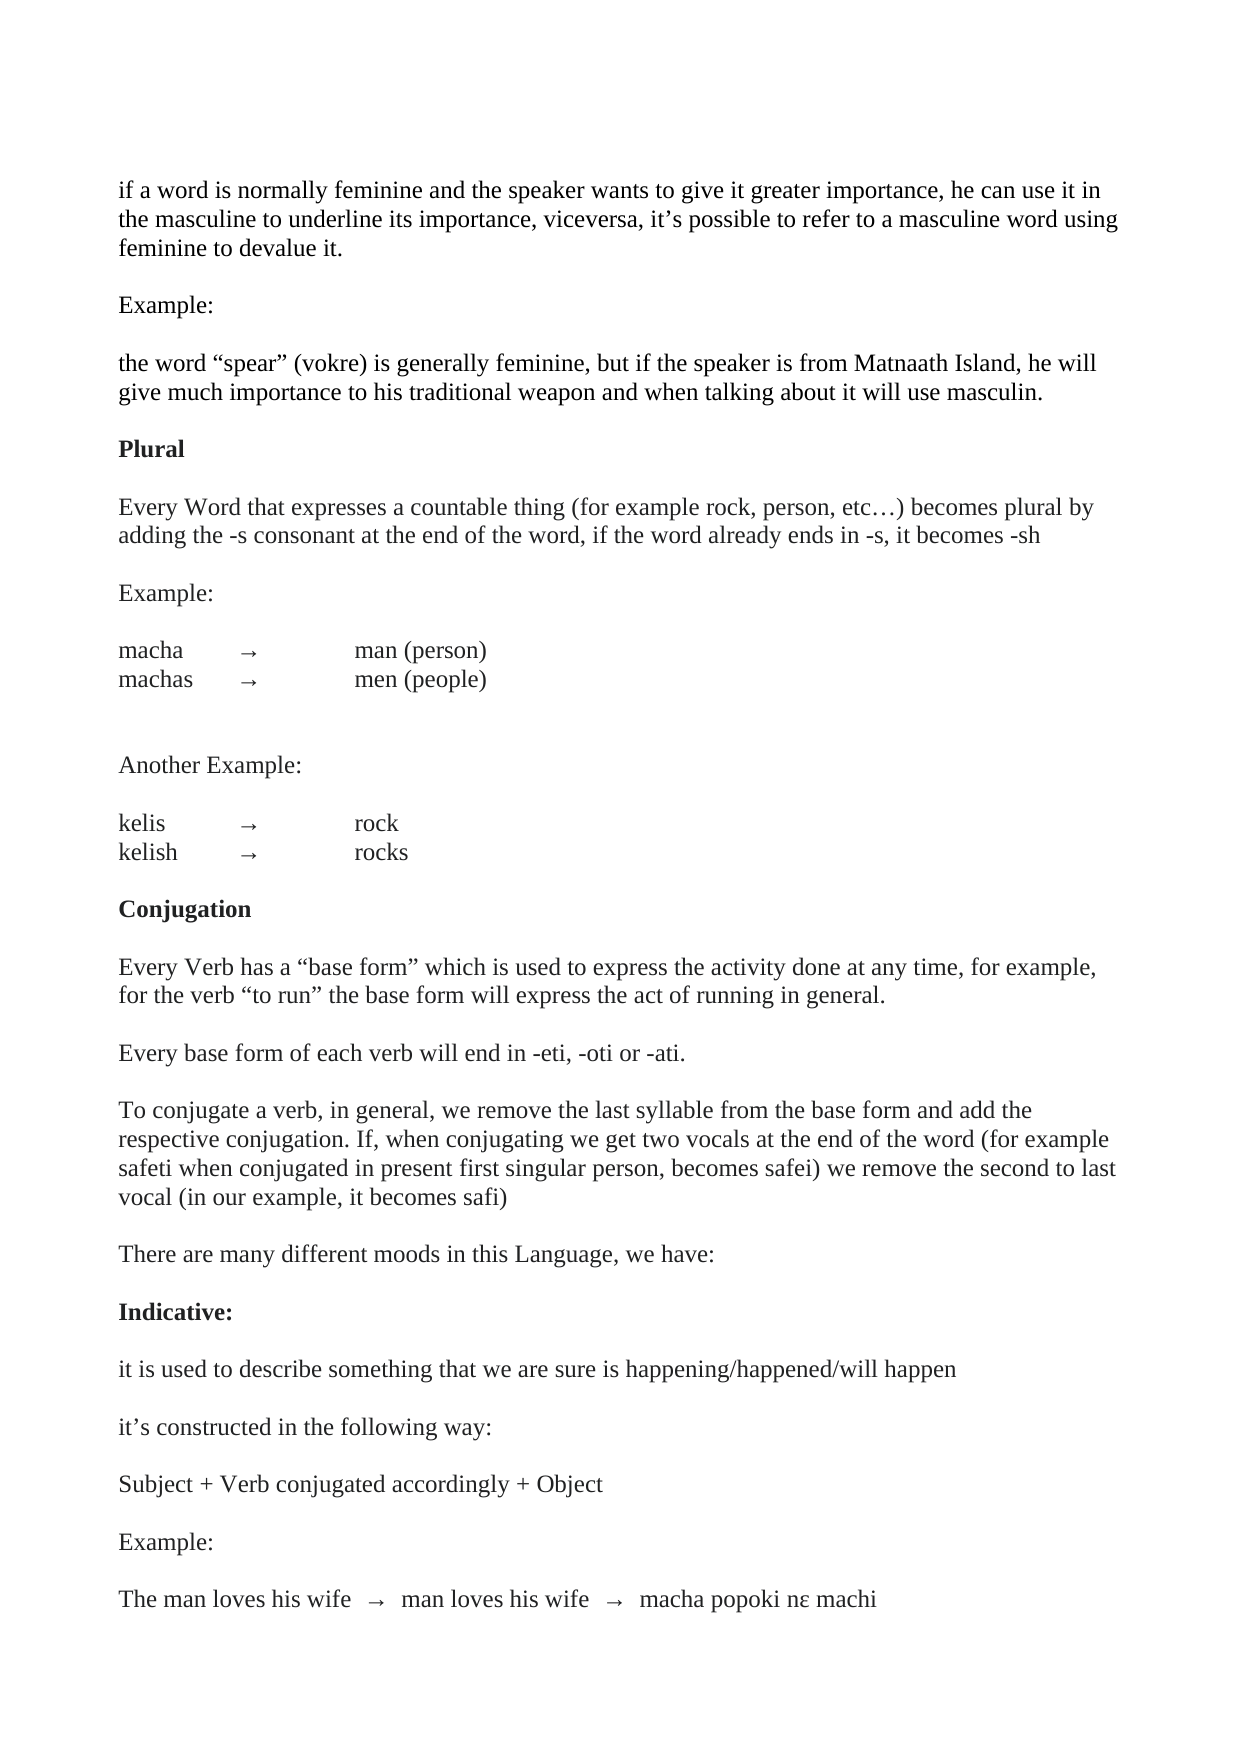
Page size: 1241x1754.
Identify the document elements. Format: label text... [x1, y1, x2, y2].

text it is used to describe something that we are sure is happening/happened/will happen [118, 1354, 1122, 1383]
text The man loves his wife → man loves his wife → macha popoki nɛ machi [118, 1584, 1122, 1613]
text Example: [118, 1527, 1122, 1556]
text for the verb “to run” the base form will express the act of running in general. [118, 981, 1122, 1009]
text Every base form of each verb will end in -eti, -oti or -ati. [118, 1038, 1122, 1067]
text Indicative: [118, 1297, 1122, 1326]
text if a word is normally feminine and the speaker wants to give it greater importance, he can use it in the masculine to underline its importance, viceversa, it’s possible to refer to a masculine word using feminine to devalue it. [118, 147, 1122, 262]
text Every Word that expresses a countable thing (for example rock, person, etc…) becomes plural by adding the -s consonant at the end of the word, if the word already ends in -s, it becomes -sh [118, 492, 1122, 549]
text There are many different moods in this Language, we have: [118, 1239, 1122, 1268]
text Subject + Verb conjugated accordingly + Object [118, 1469, 1122, 1498]
text Another Example: [118, 751, 1122, 779]
text To conjugate a verb, in general, we remove the last syllable from the base form and add the respective conjugation. If, when conjugating we get two vocals at the end of the word (for example safeti when conjugated in present first singular person, becomes safei) we remove the second to last vocal (in our example, it becomes safi) [118, 1096, 1122, 1211]
text macha → man (person) [118, 636, 1122, 664]
text Example: [118, 291, 1122, 319]
text kelis → rock [118, 808, 1122, 837]
text it’s constructed in the following way: [118, 1412, 1122, 1441]
text the word “spear” (vokre) is generally feminine, but if the speaker is from Matnaath Island, he will give much importance to his traditional weapon and when talking about it will use masculin. [118, 348, 1122, 406]
text kelish → rocks [118, 837, 1122, 866]
text machas → men (people) [118, 664, 1122, 693]
text Every Verb has a “base form” which is used to express the activity done at any time, for example, [118, 952, 1122, 981]
text Plural [118, 434, 1122, 463]
text Example: [118, 578, 1122, 607]
text Conjugation [118, 894, 1122, 923]
